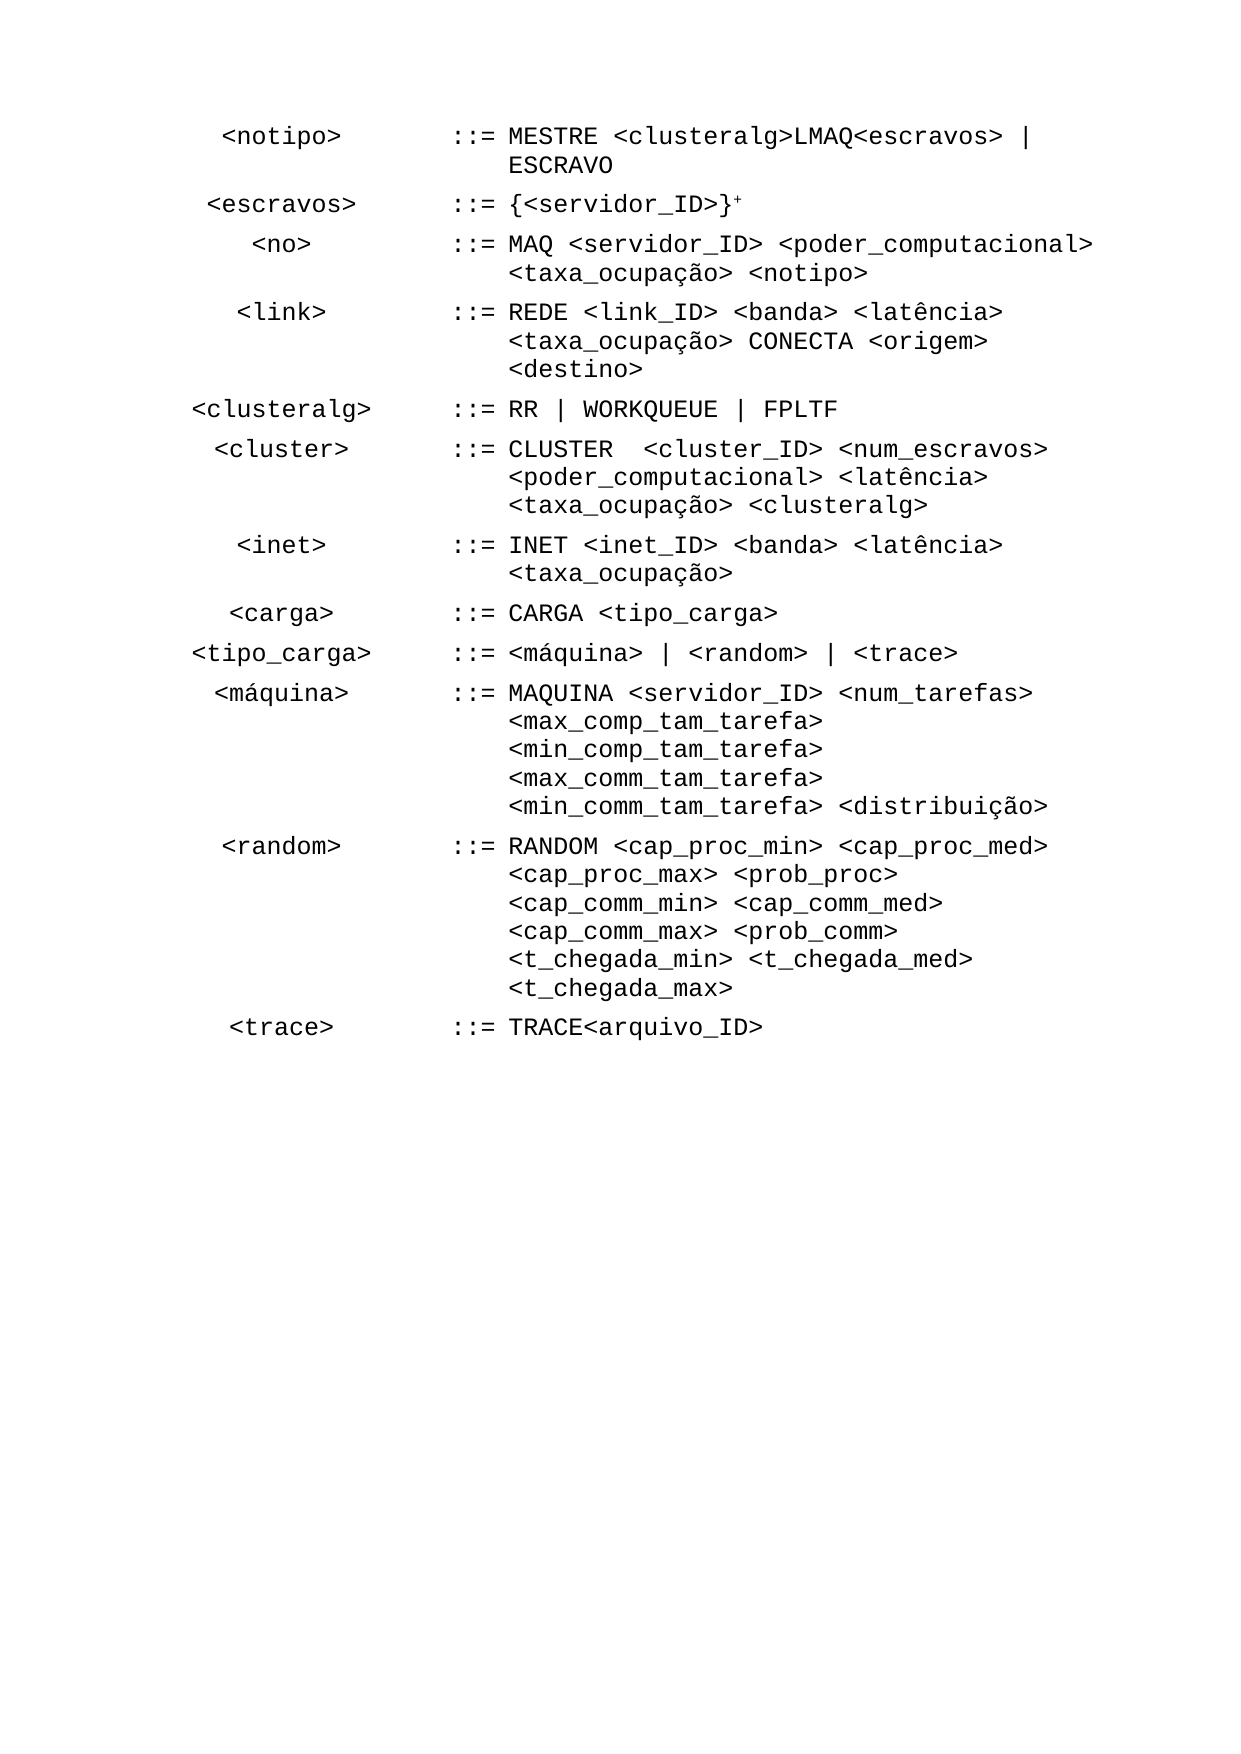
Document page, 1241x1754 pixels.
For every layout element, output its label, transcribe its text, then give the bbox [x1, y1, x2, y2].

table_cell RR | WORKQUEUE | FPLTF [503, 391, 1122, 430]
table_cell ::= [445, 391, 502, 430]
table_cell <random> [118, 828, 444, 1009]
table_cell TRACE<arquivo_ID> [503, 1009, 1122, 1049]
table_cell <clusteralg> [118, 391, 444, 430]
table_cell ::= [445, 635, 502, 674]
table_cell CARGA <tipo_carga> [503, 595, 1122, 635]
table_cell <trace> [118, 1009, 444, 1049]
table_cell <notipo> [118, 118, 444, 186]
table_cell ::= [445, 527, 502, 595]
table_cell ::= [445, 226, 502, 294]
table_cell ::= [445, 186, 502, 226]
table_cell <escravos> [118, 186, 444, 226]
table_cell {<servidor_ID>}+ [503, 186, 1122, 226]
table_cell <cluster> [118, 430, 444, 527]
table_cell MESTRE <clusteralg>LMAQ<escravos> | ESCRAVO [503, 118, 1122, 186]
table_cell <carga> [118, 595, 444, 635]
table_cell <no> [118, 226, 444, 294]
table_cell ::= [445, 294, 502, 391]
table_cell RANDOM <cap_proc_min> <cap_proc_med> <cap_proc_max> <prob_proc> <cap_comm_min> <cap_comm_med> <cap_comm_max> <prob_comm> <t_chegada_min> <t_chegada_med> <t_chegada_max> [503, 828, 1122, 1009]
table_cell REDE <link_ID> <banda> <latência> <taxa_ocupação> CONECTA <origem> <destino> [503, 294, 1122, 391]
table_cell ::= [445, 430, 502, 527]
table_cell MAQUINA <servidor_ID> <num_tarefas> <max_comp_tam_tarefa> <min_comp_tam_tarefa> <max_comm_tam_tarefa> <min_comm_tam_tarefa> <distribuição> [503, 675, 1122, 828]
table_cell CLUSTER <cluster_ID> <num_escravos> <poder_computacional> <latência> <taxa_ocupação> <clusteralg> [503, 430, 1122, 527]
table_cell <máquina> [118, 675, 444, 828]
table_cell INET <inet_ID> <banda> <latência> <taxa_ocupação> [503, 527, 1122, 595]
table_cell MAQ <servidor_ID> <poder_computacional> <taxa_ocupação> <notipo> [503, 226, 1122, 294]
table_cell ::= [445, 118, 502, 186]
table_cell <inet> [118, 527, 444, 595]
table_cell ::= [445, 675, 502, 828]
table_cell <máquina> | <random> | <trace> [503, 635, 1122, 674]
table_cell ::= [445, 828, 502, 1009]
table_cell <link> [118, 294, 444, 391]
table_cell ::= [445, 1009, 502, 1049]
table_cell ::= [445, 595, 502, 635]
table_cell <tipo_carga> [118, 635, 444, 674]
